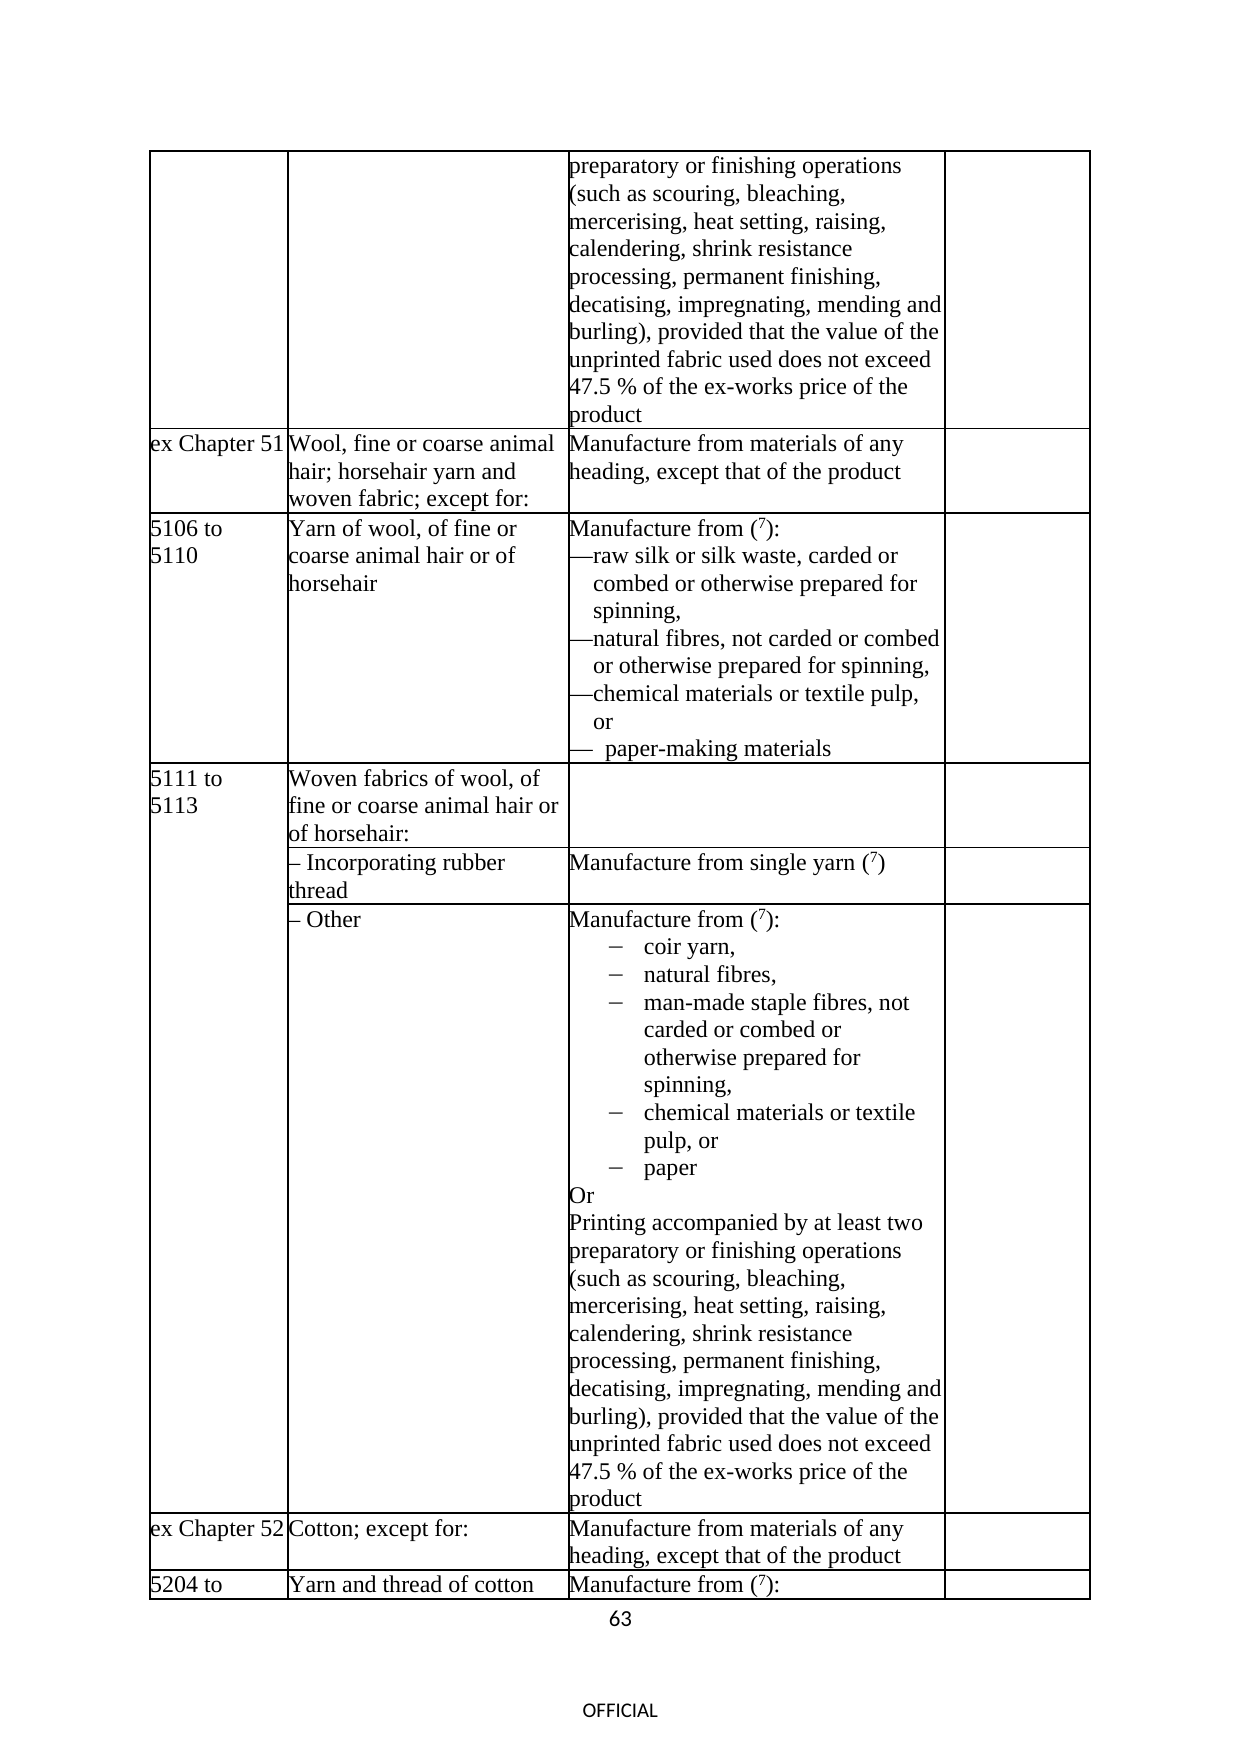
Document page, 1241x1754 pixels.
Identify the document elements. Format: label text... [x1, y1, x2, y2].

table_header natural fibres, [570, 960, 889, 988]
table_cell [946, 905, 1089, 1512]
table_cell Manufacture from single yarn (7) [570, 848, 944, 903]
table_cell – Incorporating rubber thread [289, 848, 568, 903]
table_header chemical materials or textile pulp, or [570, 1098, 923, 1153]
table_cell 5204 to [151, 1571, 287, 1598]
table_header — [570, 624, 593, 679]
table_cell Yarn of wool, of fine or coarse animal hair or of horsehair [289, 514, 568, 762]
table_cell Manufacture from materials of any heading, except that of the product [570, 429, 944, 512]
table_cell Woven fabrics of wool, of fine or coarse animal hair or of horsehair: [289, 764, 568, 846]
table_header — [570, 734, 605, 762]
table_cell 5111 to 5113 [151, 764, 287, 1512]
table_cell [946, 429, 1089, 512]
table_cell Manufacture from (7): [570, 1571, 944, 1598]
table_cell [946, 764, 1089, 846]
table_cell [946, 1514, 1089, 1569]
table_cell Manufacture from (7): [570, 514, 944, 762]
table_cell Cotton; except for: [289, 1514, 568, 1569]
table_cell Manufacture from (7): Or Printing accompanied by at least two preparatory or finishing operations (such as scouring, bleaching, mercerising, heat setting, raising, calendering, shrink resistance processing, permanent finishing, decatising, impregnating, mending and burling), provided that the value of the unprinted fabric used does not exceed 47.5 % of the ex-works price of the product [570, 905, 944, 1512]
table_header man-made staple fibres, not carded or combed or otherwise prepared for spinning, [570, 988, 923, 1098]
table_cell Yarn and thread of cotton [289, 1571, 568, 1598]
table_header — [570, 679, 593, 734]
table_header raw silk or silk waste, carded or combed or otherwise prepared for spinning, [593, 541, 944, 624]
table_header paper-making materials [605, 734, 944, 762]
table_header coir yarn, [570, 933, 866, 960]
table_cell – Other [289, 905, 568, 1512]
table_cell Wool, fine or coarse animal hair; horsehair yarn and woven fabric; except for: [289, 429, 568, 512]
table_cell [289, 152, 568, 428]
table_header chemical materials or textile pulp, or [593, 679, 944, 734]
table_cell 5106 to 5110 [151, 514, 287, 762]
table_cell [946, 152, 1089, 428]
table_header natural fibres, not carded or combed or otherwise prepared for spinning, [593, 624, 944, 679]
table_cell [946, 1571, 1089, 1598]
table_header paper [570, 1153, 828, 1181]
table_cell [570, 764, 944, 846]
table_header — [570, 541, 593, 624]
table_cell [946, 848, 1089, 903]
table_cell preparatory or finishing operations (such as scouring, bleaching, mercerising, heat setting, raising, calendering, shrink resistance processing, permanent finishing, decatising, impregnating, mending and burling), provided that the value of the unprinted fabric used does not exceed 47.5 % of the ex-works price of the product [570, 152, 944, 428]
table_cell [151, 152, 287, 428]
table_cell Manufacture from materials of any heading, except that of the product [570, 1514, 944, 1569]
table_cell ex Chapter 52 [151, 1514, 287, 1569]
table_cell ex Chapter 51 [151, 429, 287, 512]
table_cell [946, 514, 1089, 762]
